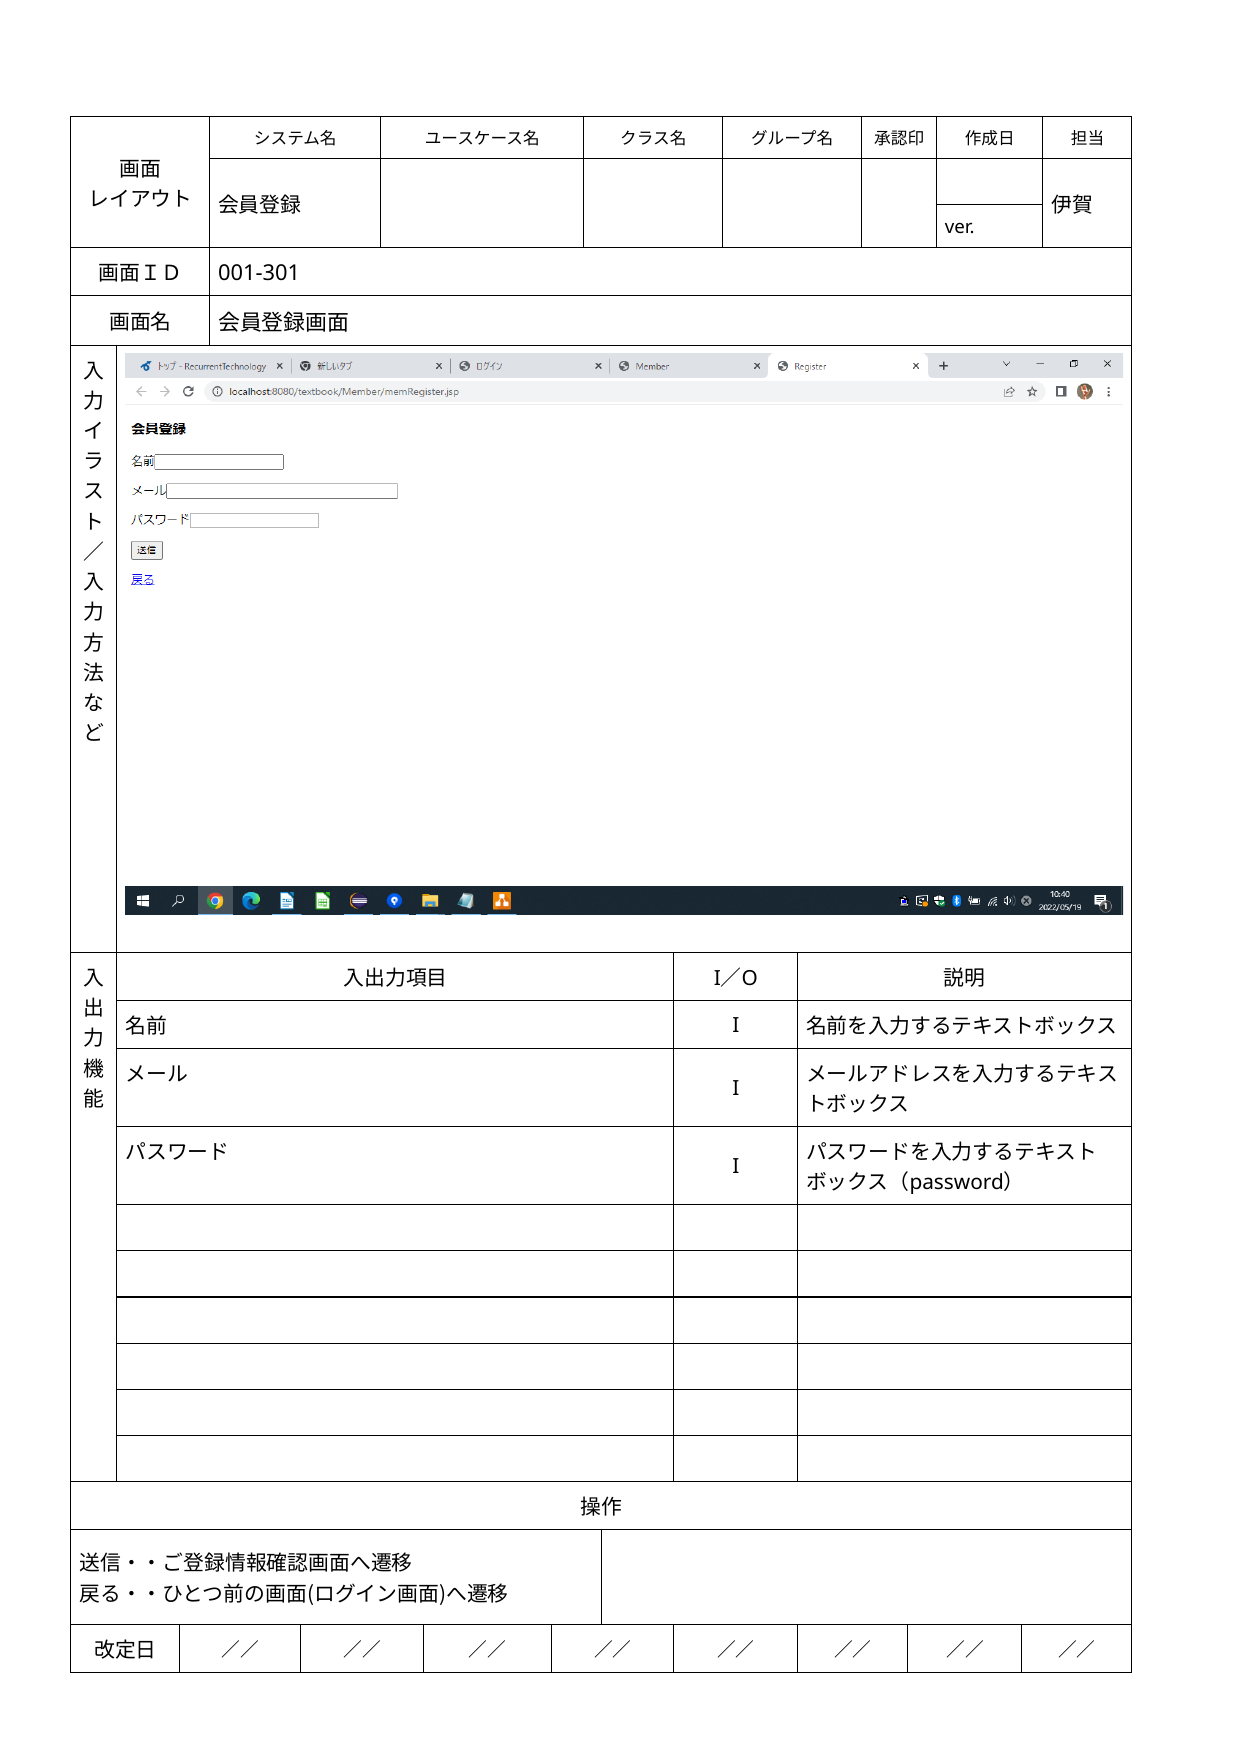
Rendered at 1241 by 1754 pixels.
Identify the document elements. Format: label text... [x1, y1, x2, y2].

table_cell ／／ [424, 1625, 551, 1672]
table_cell ／／ [301, 1625, 423, 1672]
table_cell I／O [674, 953, 797, 1000]
table_header クラス名 [584, 117, 722, 158]
table_cell ／／ [552, 1625, 673, 1672]
table_cell [862, 159, 936, 247]
table_cell ／／ [180, 1625, 300, 1672]
table_cell [798, 1205, 1131, 1250]
table_cell [798, 1390, 1131, 1435]
table_cell 操作 [71, 1482, 1131, 1529]
table_cell メール [117, 1049, 673, 1126]
table_cell [674, 1344, 797, 1389]
table_cell パスワードを入力するテキストボックス（password） [798, 1127, 1131, 1204]
table_cell [117, 346, 1131, 952]
table_cell ／／ [908, 1625, 1021, 1672]
table_cell 伊賀 [1043, 159, 1131, 247]
table_cell [674, 1436, 797, 1481]
table_cell [674, 1205, 797, 1250]
table_cell 001-301 [210, 248, 1131, 295]
table_cell [381, 159, 583, 247]
table_cell [674, 1251, 797, 1296]
table_cell I [674, 1001, 797, 1048]
table_cell ／／ [798, 1625, 907, 1672]
table_cell [584, 159, 722, 247]
table_cell メールアドレスを入力するテキストボックス [798, 1049, 1131, 1126]
table_cell 説明 [798, 953, 1131, 1000]
table_cell 画面ＩＤ [71, 248, 209, 295]
table_cell 入出力項目 [117, 953, 673, 1000]
table_header 画面 レイアウト [71, 117, 209, 247]
table_cell [798, 1298, 1131, 1342]
table_cell [117, 1344, 673, 1389]
table_cell 改定日 [71, 1625, 179, 1672]
table_cell [117, 1390, 673, 1435]
table_cell 入出力機能 [71, 953, 116, 1481]
table_cell [674, 1390, 797, 1435]
table_cell 名前を入力するテキストボックス [798, 1001, 1131, 1048]
table_cell ／／ [1022, 1625, 1131, 1672]
table_header 承認印 [862, 117, 936, 158]
table_cell 画面名 [71, 296, 209, 344]
table_header ユースケース名 [381, 117, 583, 158]
table_header グループ名 [723, 117, 861, 158]
table_cell [117, 1298, 673, 1342]
table_cell ver. [937, 205, 1042, 247]
table_cell [798, 1344, 1131, 1389]
table_header システム名 [210, 117, 380, 158]
table_cell 会員登録 [210, 159, 380, 247]
table_cell [117, 1251, 673, 1296]
table_cell 入力イラスト／入力方法など [71, 346, 116, 952]
table_cell [798, 1436, 1131, 1481]
table_cell [117, 1436, 673, 1481]
table_cell [117, 1205, 673, 1250]
table_cell パスワード [117, 1127, 673, 1204]
table_cell [602, 1530, 1131, 1624]
table_cell [674, 1298, 797, 1342]
table_cell [937, 159, 1042, 204]
table_header 作成日 [937, 117, 1042, 158]
table_cell 会員登録画面 [210, 296, 1131, 344]
table_cell ／／ [674, 1625, 797, 1672]
table_cell 送信・・ご登録情報確認画面へ遷移 戻る・・ひとつ前の画面(ログイン画面)へ遷移 [71, 1530, 601, 1624]
table_cell [723, 159, 861, 247]
table_cell I [674, 1049, 797, 1126]
table_cell [798, 1251, 1131, 1296]
picture [125, 353, 1124, 915]
table_header 担当 [1043, 117, 1131, 158]
table_cell 名前 [117, 1001, 673, 1048]
table_cell I [674, 1127, 797, 1204]
